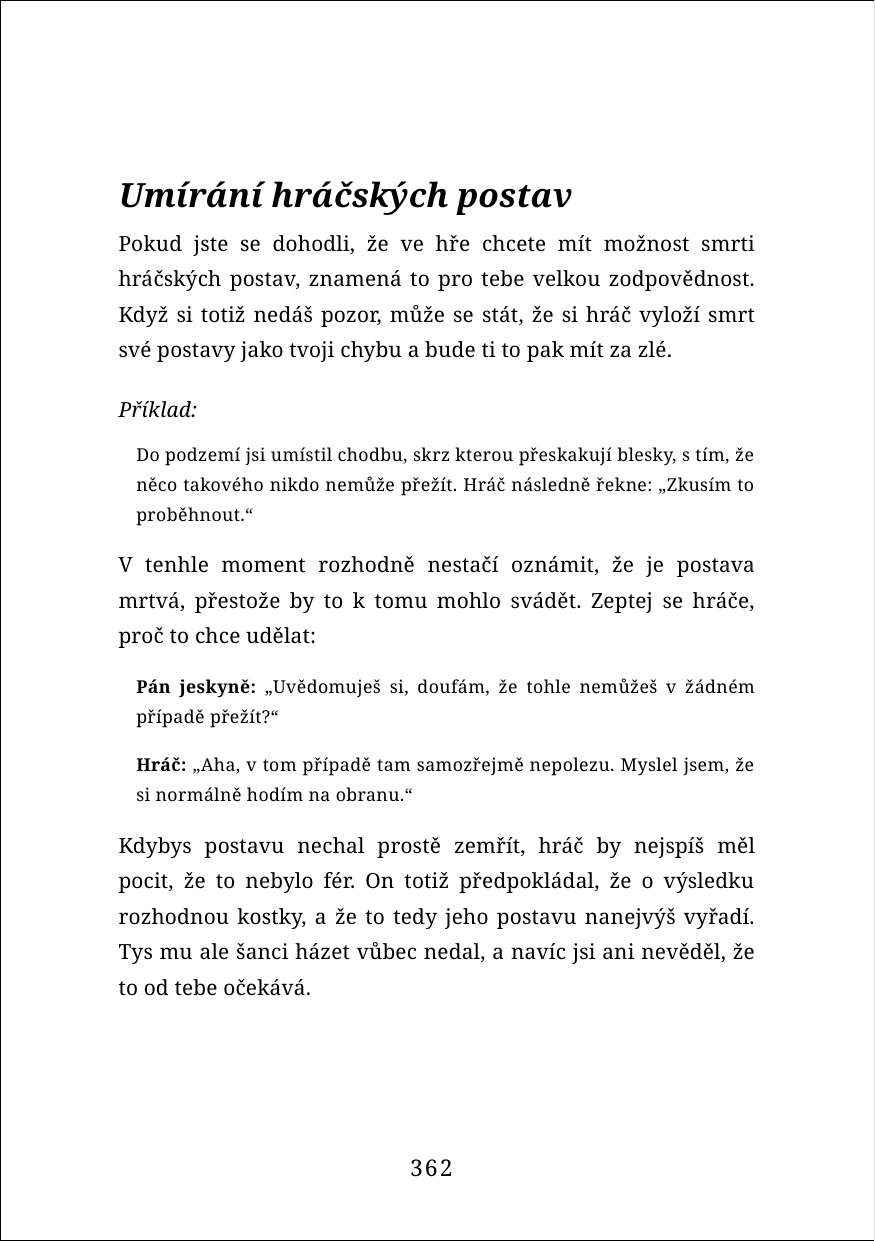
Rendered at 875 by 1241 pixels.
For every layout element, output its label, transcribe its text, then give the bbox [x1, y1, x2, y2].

text Pán jeskyně: „Uvědomuješ si, doufám, že tohle nemůžeš v žádném případě přežít?“ [136, 674, 756, 729]
subtitle Umírání hráčských postav [118, 172, 756, 217]
text Pokud jste se dohodli, že ve hře chcete mít možnost smrti hráčských postav, znamená to pro tebe velkou zodpovědnost. Když si totiž nedáš pozor, může se stát, že si hráč vyloží smrt své postavy jako tvoji chybu a bude ti to pak mít za zlé. [118, 229, 756, 364]
text Do podzemí jsi umístil chodbu, skrz kterou přeskakují blesky, s tím, že něco takového nikdo nemůže přežít. Hráč následně řekne: „Zkusím to proběhnout.“ [136, 442, 756, 527]
text Příklad: [118, 395, 756, 423]
text Kdybys postavu nechal prostě zemřít, hráč by nejspíš měl pocit, že to nebylo fér. On totiž předpokládal, že o výsledku rozhodnou kostky, a že to tedy jeho postavu nanejvýš vyřadí. Tys mu ale šanci házet vůbec nedal, a navíc jsi ani nevěděl, že to od tebe očekává. [118, 831, 756, 1001]
text V tenhle moment rozhodně nestačí oznámit, že je postava mrtvá, přestože by to k tomu mohlo svádět. Zeptej se hráče, proč to chce udělat: [118, 550, 756, 650]
text Hráč: „Aha, v tom případě tam samozřejmě nepolezu. Myslel jsem, že si normálně hodím na obranu.“ [136, 753, 756, 807]
